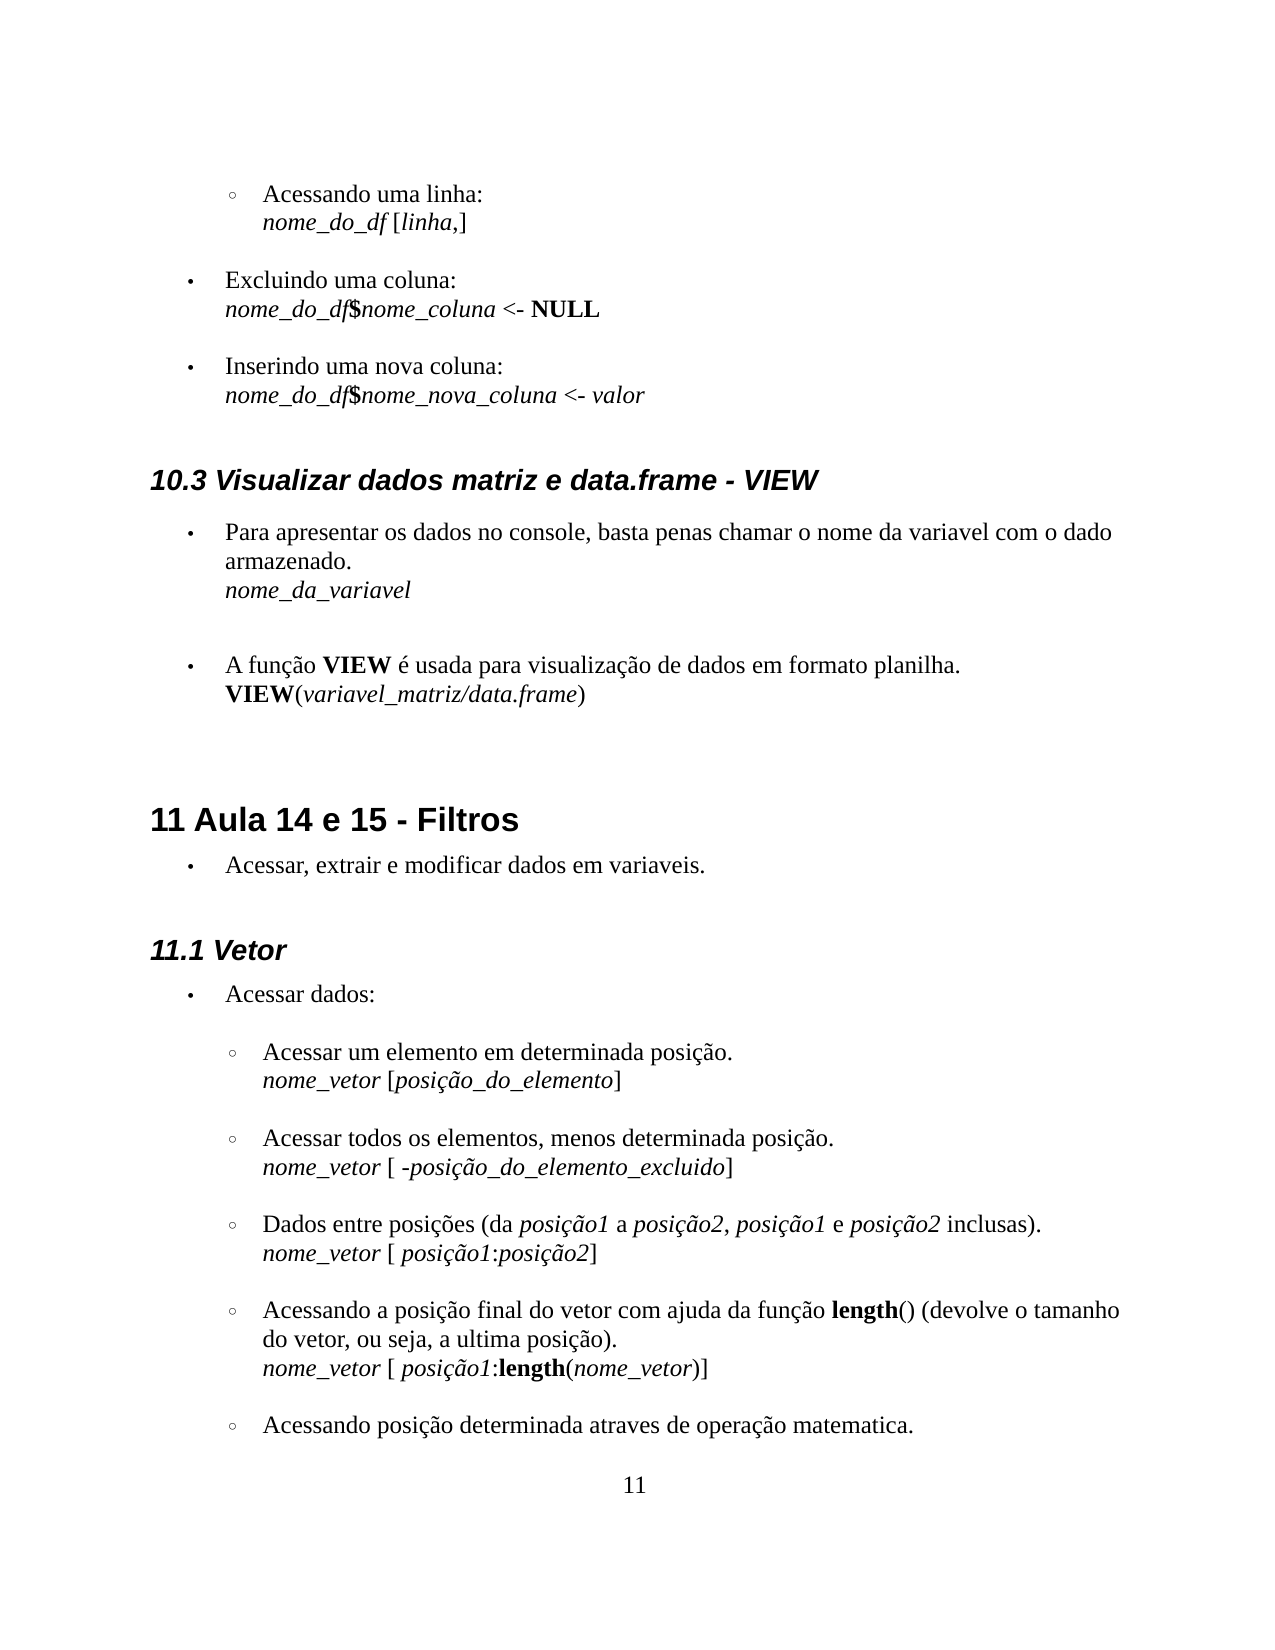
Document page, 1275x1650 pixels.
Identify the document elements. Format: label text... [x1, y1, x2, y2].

subtitle 10.3 Visualizar dados matriz e data.frame - VIEW [150, 462, 1125, 496]
list Para apresentar os dados no console, basta penas chamar o nome da variavel com o dado armazenado. nome_da_variavel [187, 517, 1125, 632]
list Inserindo uma nova coluna: nome_do_df$nome_nova_coluna <- valor [187, 351, 1125, 437]
subtitle 11 Aula 14 e 15 - Filtros [150, 799, 1125, 838]
list A função VIEW é usada para visualização de dados em formato planilha. VIEW(variavel_matriz/data.frame) [187, 650, 1125, 737]
list Acessar dados: [187, 979, 1125, 1037]
list [225, 150, 1125, 179]
list Acessando uma linha: nome_do_df [linha,] [225, 179, 1125, 265]
list Acessar, extrair e modificar dados em variaveis. [187, 851, 1125, 908]
list Dados entre posições (da posição1 a posição2, posição1 e posição2 inclusas). nome_vetor [ posição1:posição2] [225, 1209, 1125, 1295]
list Acessar um elemento em determinada posição. nome_vetor [posição_do_elemento] [225, 1037, 1125, 1123]
list Acessando posição determinada atraves de operação matematica. [225, 1410, 1125, 1439]
list Acessar todos os elementos, menos determinada posição. nome_vetor [ -posição_do_elemento_excluido] [225, 1123, 1125, 1209]
subtitle 11.1 Vetor [150, 933, 1125, 967]
list Excluindo uma coluna: nome_do_df$nome_coluna <- NULL [187, 265, 1125, 351]
list Acessando a posição final do vetor com ajuda da função length() (devolve o tamanho do vetor, ou seja, a ultima posição). nome_vetor [ posição1:length(nome_vetor)] [225, 1295, 1125, 1410]
